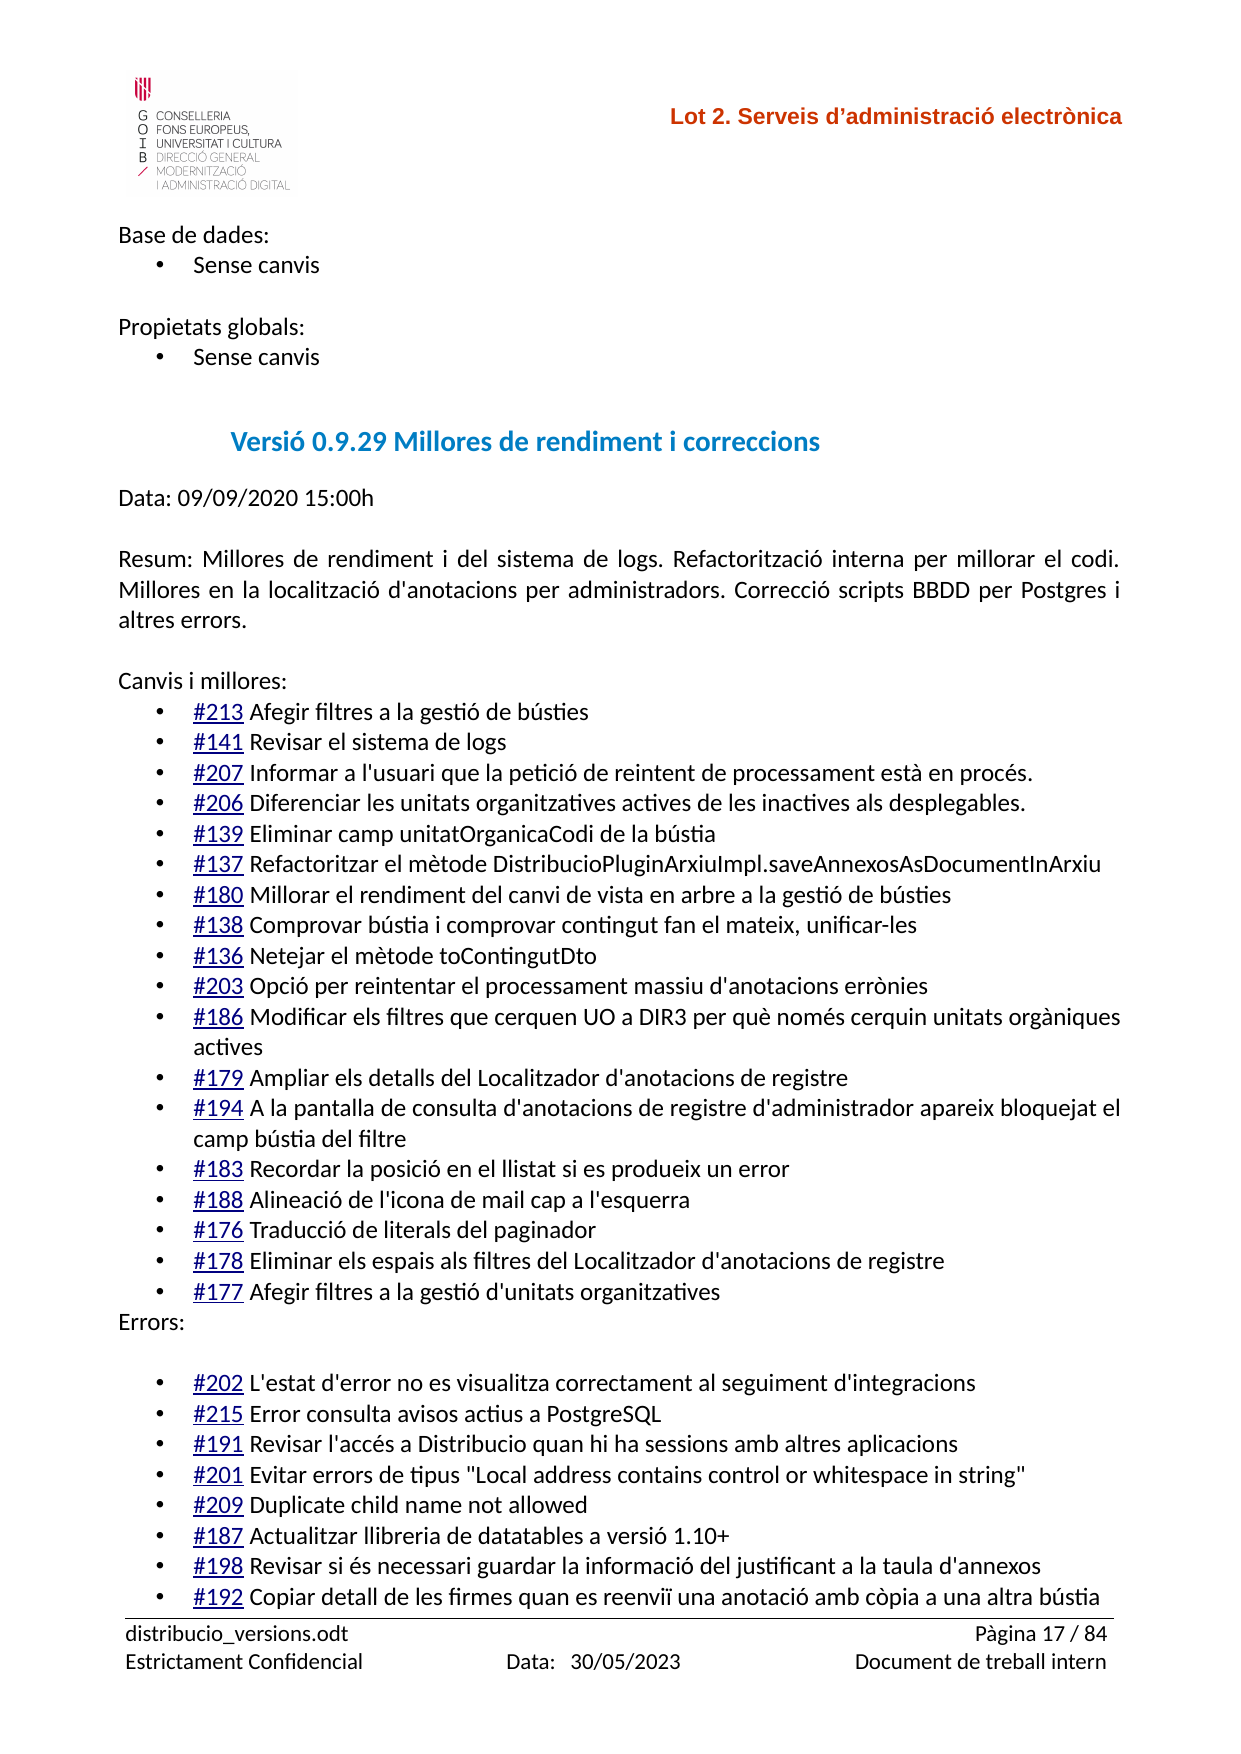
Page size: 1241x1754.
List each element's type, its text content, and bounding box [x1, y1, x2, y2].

list #207 Informar a l'usuari que la petició de reintent de processament està en procés. [156, 757, 1122, 787]
text Base de dades: [118, 219, 1122, 250]
list #201 Evitar errors de tipus "Local address contains control or whitespace in string" [156, 1459, 1122, 1489]
list #213 Afegir filtres a la gestió de bústies [156, 696, 1122, 726]
list #203 Opció per reintentar el processament massiu d'anotacions errònies [156, 971, 1122, 1001]
list #198 Revisar si és necessari guardar la informació del justificant a la taula d'annexos [156, 1550, 1122, 1581]
list #188 Alineació de l'icona de mail cap a l'esquerra [156, 1184, 1122, 1215]
list #176 Traducció de literals del paginador [156, 1215, 1122, 1245]
list #138 Comprovar bústia i comprovar contingut fan el mateix, unificar-les [156, 909, 1122, 940]
list #209 Duplicate child name not allowed [156, 1489, 1122, 1520]
list #191 Revisar l'accés a Distribucio quan hi ha sessions amb altres aplicacions [156, 1428, 1122, 1459]
list #180 Millorar el rendiment del canvi de vista en arbre a la gestió de bústies [156, 879, 1122, 909]
subtitle Versió 0.9.29 Millores de rendiment i correccions [153, 423, 1122, 458]
list #137 Refactoritzar el mètode DistribucioPluginArxiuImpl.saveAnnexosAsDocumentInArxiu [156, 848, 1122, 879]
list #139 Eliminar camp unitatOrganicaCodi de la bústia [156, 818, 1122, 848]
list #141 Revisar el sistema de logs [156, 726, 1122, 757]
list #178 Eliminar els espais als filtres del Localitzador d'anotacions de registre [156, 1245, 1122, 1276]
text Canvis i millores: [118, 665, 1122, 696]
text Resum: Millores de rendiment i del sistema de logs. Refactorització interna per millorar el codi. Millores en la localització d'anotacions per administradors. Correcció scripts BBDD per Postgres i altres errors. [118, 543, 1122, 635]
list #186 Modificar els filtres que cerquen UO a DIR3 per què només cerquin unitats orgàniques actives [156, 1001, 1122, 1062]
list #183 Recordar la posició en el llistat si es produeix un error [156, 1154, 1122, 1184]
picture [126, 70, 299, 197]
list #192 Copiar detall de les firmes quan es reenviï una anotació amb còpia a una altra bústia [156, 1581, 1122, 1611]
list #136 Netejar el mètode toContingutDto [156, 940, 1122, 971]
list #177 Afegir filtres a la gestió d'unitats organitzatives [156, 1276, 1122, 1306]
list #215 Error consulta avisos actius a PostgreSQL [156, 1398, 1122, 1428]
text Errors: [118, 1306, 1122, 1337]
list Sense canvis [156, 341, 1122, 372]
text Data: 09/09/2020 15:00h [118, 482, 1122, 513]
text Propietats globals: [118, 311, 1122, 341]
list #206 Diferenciar les unitats organitzatives actives de les inactives als desplegables. [156, 787, 1122, 818]
list #194 A la pantalla de consulta d'anotacions de registre d'administrador apareix bloquejat el camp bústia del filtre [156, 1093, 1122, 1154]
list #187 Actualitzar llibreria de datatables a versió 1.10+ [156, 1520, 1122, 1550]
list Sense canvis [156, 250, 1122, 280]
list #202 L'estat d'error no es visualitza correctament al seguiment d'integracions [156, 1367, 1122, 1398]
list #179 Ampliar els detalls del Localitzador d'anotacions de registre [156, 1062, 1122, 1093]
